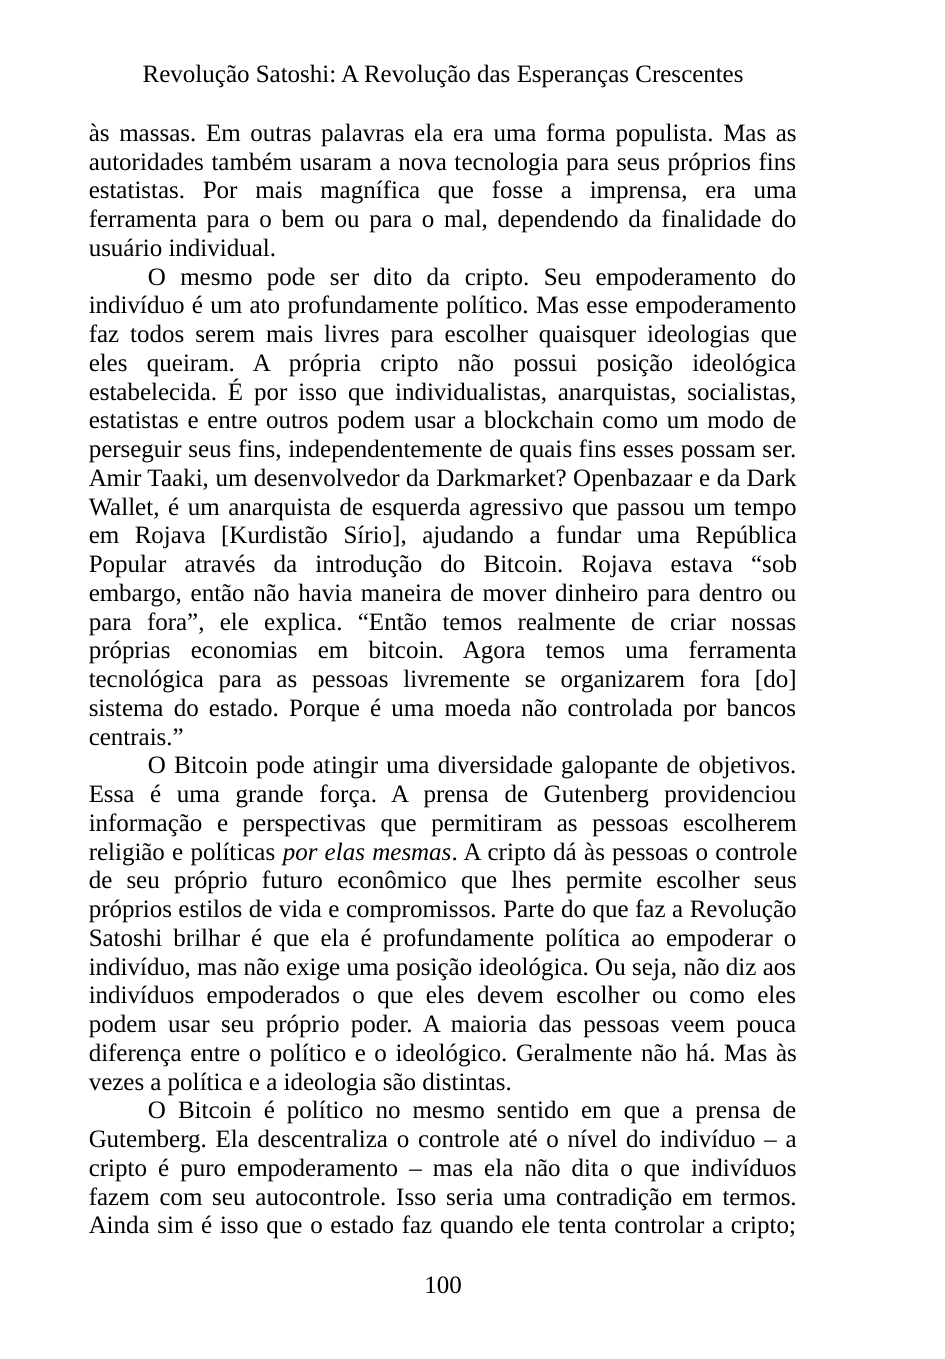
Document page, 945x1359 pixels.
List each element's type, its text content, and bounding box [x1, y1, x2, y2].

text O Bitcoin é político no mesmo sentido em que a prensa de Gutemberg. Ela descentraliza o controle até o nível do indivíduo – a cripto é puro empoderamento – mas ela não dita o que indivíduos fazem com seu autocontrole. Isso seria uma contradição em termos. Ainda sim é isso que o estado faz quando ele tenta controlar a cripto; [88, 1096, 797, 1239]
text O mesmo pode ser dito da cripto. Seu empoderamento do indivíduo é um ato profundamente político. Mas esse empoderamento faz todos serem mais livres para escolher quaisquer ideologias que eles queiram. A própria cripto não possui posição ideológica estabelecida. É por isso que individualistas, anarquistas, socialistas, estatistas e entre outros podem usar a blockchain como um modo de perseguir seus fins, independentemente de quais fins esses possam ser. Amir Taaki, um desenvolvedor da Darkmarket? Openbazaar e da Dark Wallet, é um anarquista de esquerda agressivo que passou um tempo em Rojava [Kurdistão Sírio], ajudando a fundar uma República Popular através da introdução do Bitcoin. Rojava estava “sob embargo, então não havia maneira de mover dinheiro para dentro ou para fora”, ele explica. “Então temos realmente de criar nossas próprias economias em bitcoin. Agora temos uma ferramenta tecnológica para as pessoas livremente se organizarem fora [do] sistema do estado. Porque é uma moeda não controlada por bancos centrais.” [88, 262, 797, 751]
text O Bitcoin pode atingir uma diversidade galopante de objetivos. Essa é uma grande força. A prensa de Gutenberg providenciou informação e perspectivas que permitiram as pessoas escolherem religião e políticas por elas mesmas. A cripto dá às pessoas o controle de seu próprio futuro econômico que lhes permite escolher seus próprios estilos de vida e compromissos. Parte do que faz a Revolução Satoshi brilhar é que ela é profundamente política ao empoderar o indivíduo, mas não exige uma posição ideológica. Ou seja, não diz aos indivíduos empoderados o que eles devem escolher ou como eles podem usar seu próprio poder. A maioria das pessoas veem pouca diferença entre o político e o ideológico. Geralmente não há. Mas às vezes a política e a ideologia são distintas. [88, 751, 797, 1096]
text às massas. Em outras palavras ela era uma forma populista. Mas as autoridades também usaram a nova tecnologia para seus próprios fins estatistas. Por mais magnífica que fosse a imprensa, era uma ferramenta para o bem ou para o mal, dependendo da finalidade do usuário individual. [88, 118, 797, 262]
